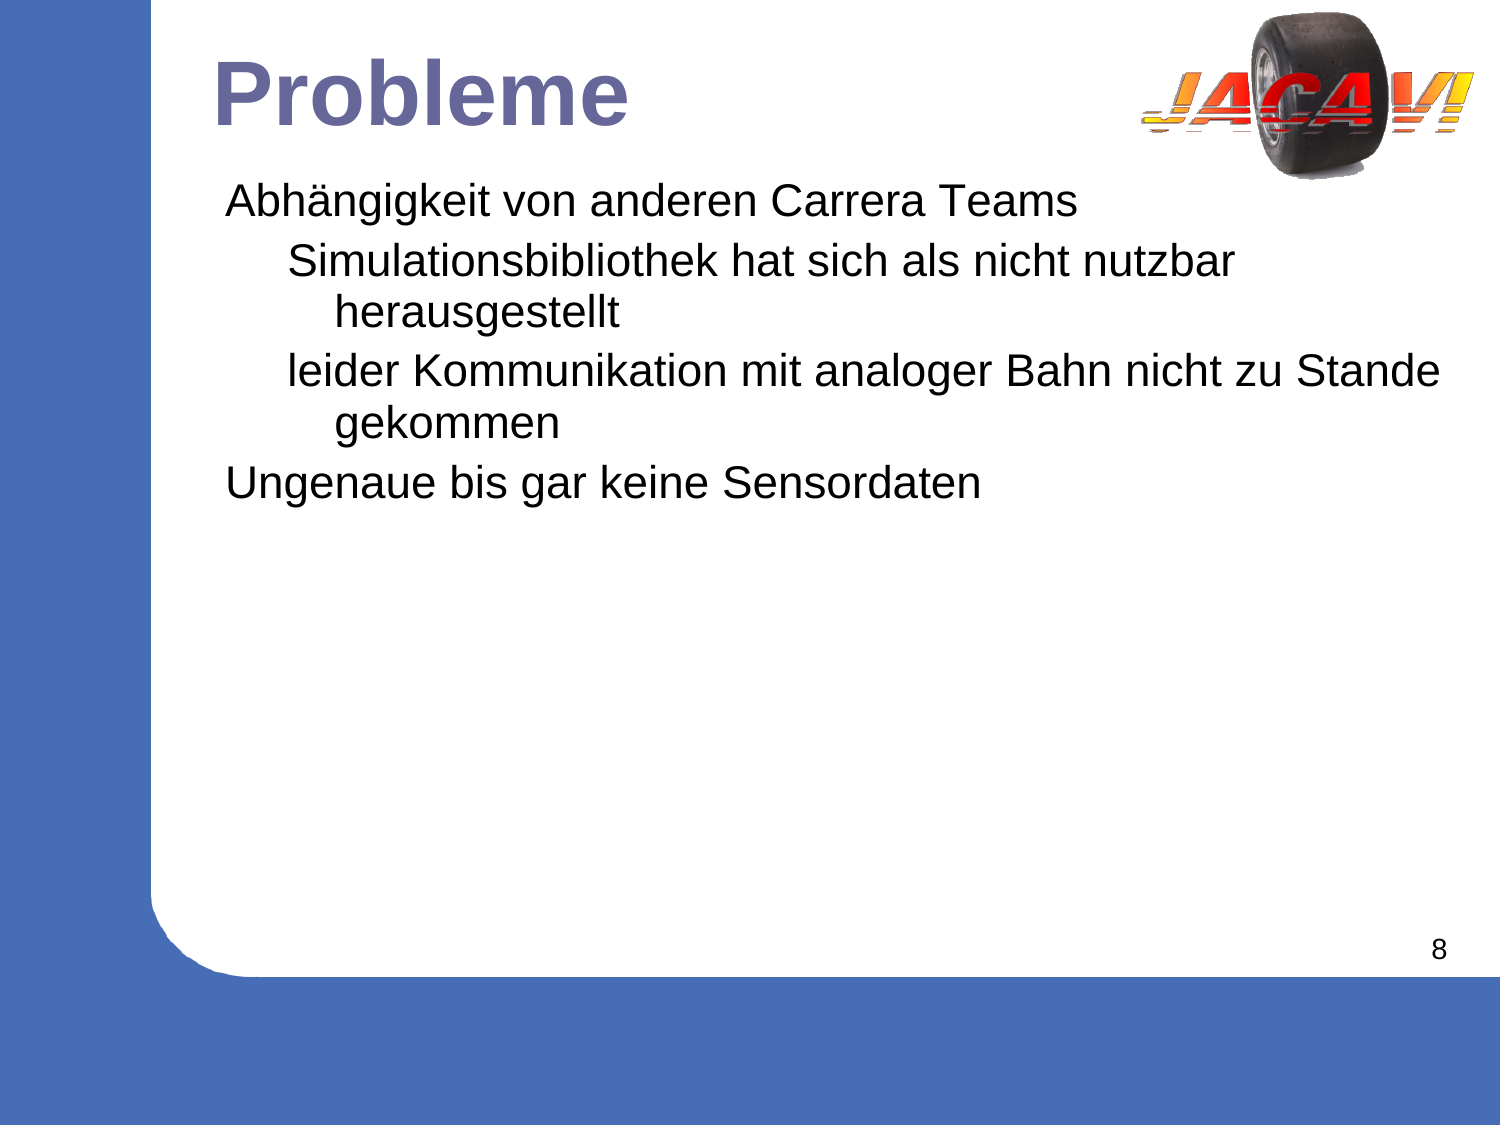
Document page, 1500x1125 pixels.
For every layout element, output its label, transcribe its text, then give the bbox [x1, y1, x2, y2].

title Probleme [212, 24, 1447, 164]
picture [0, 0, 1500, 1125]
list Abhängigkeit von anderen Carrera Teams Simulationsbibliothek hat sich als nicht nutzbar herausgestellt leider Kommunikation mit analoger Bahn nicht zu Stande gekommen Ungenaue bis gar keine Sensordaten [212, 174, 1448, 926]
